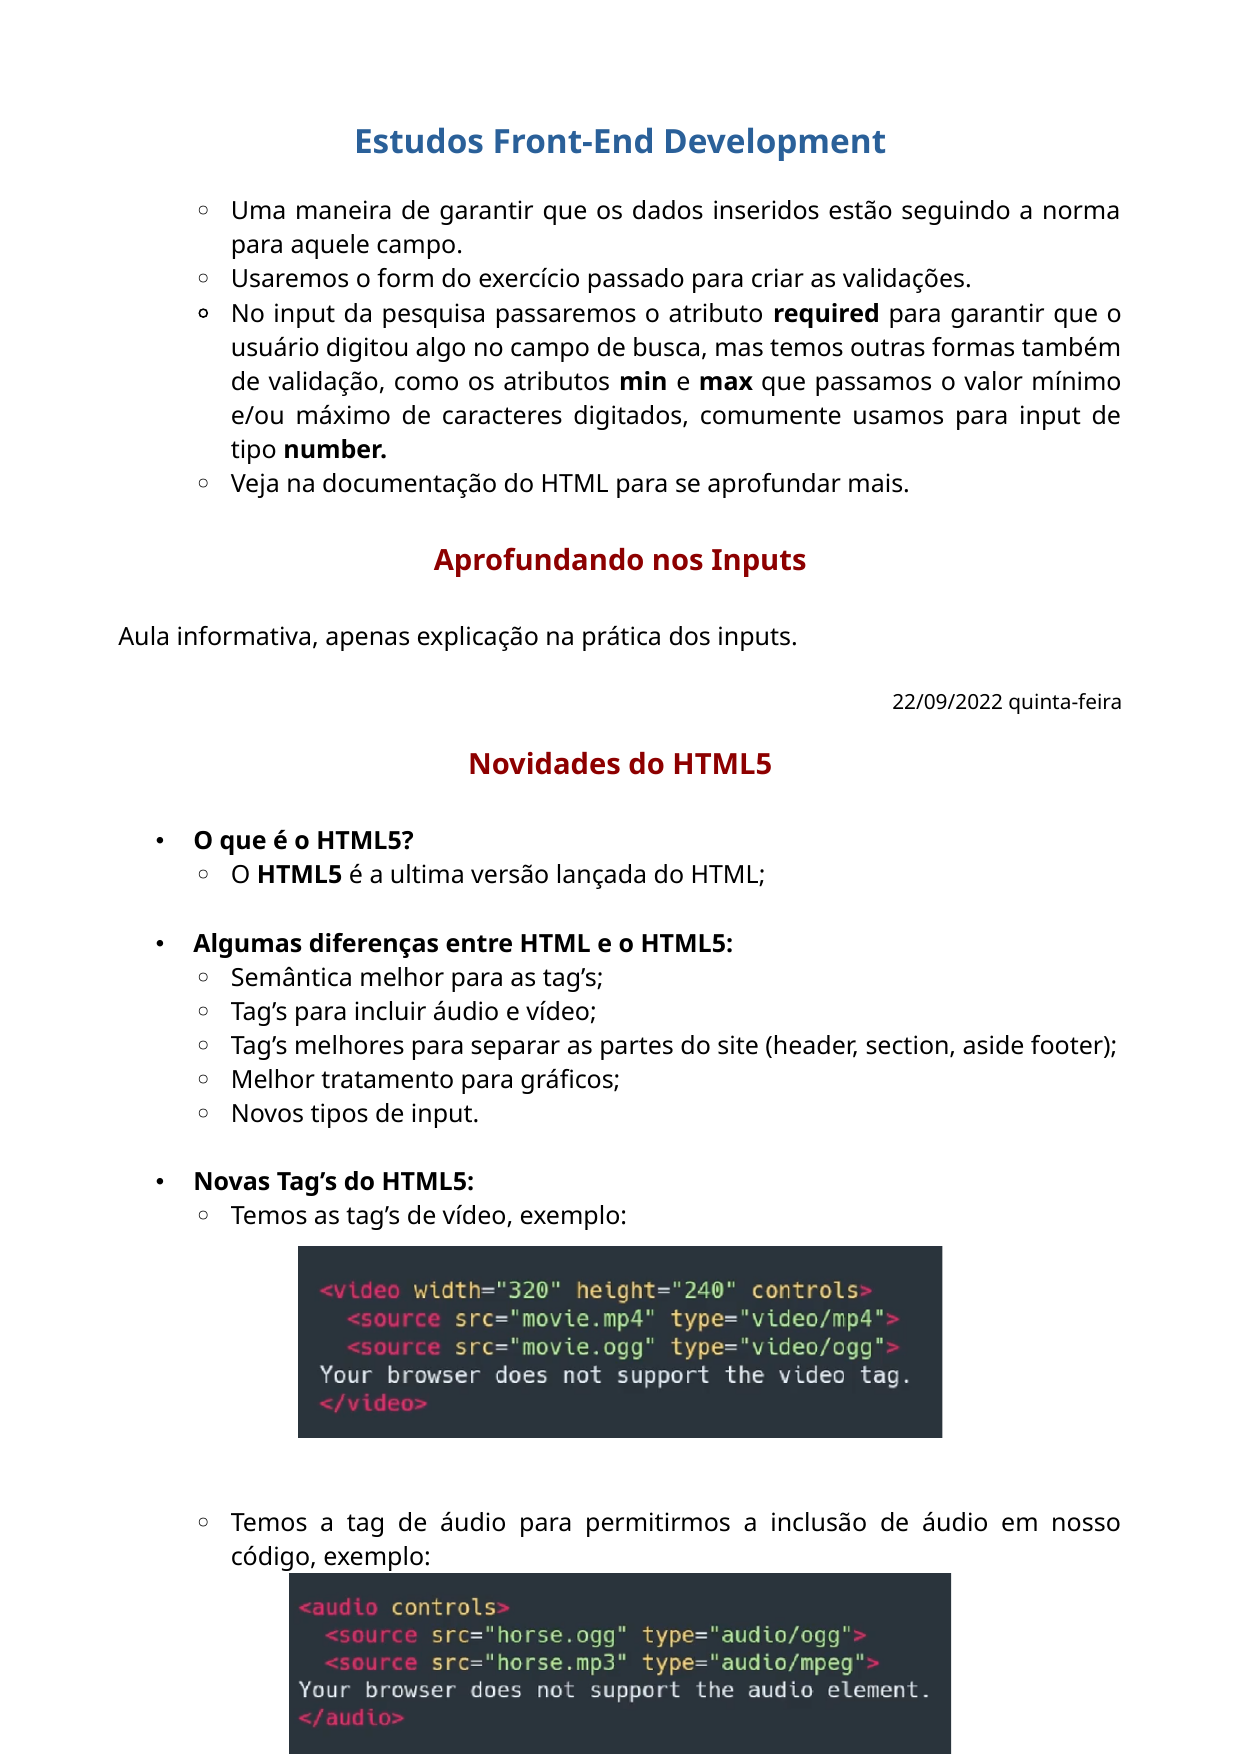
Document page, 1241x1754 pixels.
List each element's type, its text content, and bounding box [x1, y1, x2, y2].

picture [298, 1246, 943, 1438]
list Veja na documentação do HTML para se aprofundar mais. [193, 466, 1122, 499]
list Tag’s para incluir áudio e vídeo; [193, 993, 1122, 1027]
list Melhor tratamento para gráficos; [193, 1061, 1122, 1096]
text Novidades do HTML5 [118, 744, 1122, 783]
picture [289, 1573, 952, 1754]
list O HTML5 é a ultima versão lançada do HTML; [193, 857, 1122, 891]
list Uma maneira de garantir que os dados inseridos estão seguindo a norma para aquele campo. [193, 193, 1122, 261]
list Novas Tag’s do HTML5: [156, 1164, 1122, 1198]
list Semântica melhor para as tag’s; [193, 959, 1122, 993]
text Aprofundando nos Inputs [118, 539, 1122, 579]
list Algumas diferenças entre HTML e o HTML5: [156, 925, 1122, 959]
list Temos a tag de áudio para permitirmos a inclusão de áudio em nosso código, exemplo: [193, 1504, 1122, 1572]
text Aula informativa, apenas explicação na prática dos inputs. [118, 619, 1122, 653]
text 22/09/2022 quinta-feira [118, 687, 1122, 715]
list O que é o HTML5? [156, 823, 1122, 857]
list No input da pesquisa passaremos o atributo required para garantir que o usuário digitou algo no campo de busca, mas temos outras formas também de validação, como os atributos min e max que passamos o valor mínimo e/ou máximo de caracteres digitados, comumente usamos para input de tipo number. [193, 295, 1122, 466]
list Usaremos o form do exercício passado para criar as validações. [193, 261, 1122, 295]
list Temos as tag’s de vídeo, exemplo: [193, 1198, 1122, 1232]
list Tag’s melhores para separar as partes do site (header, section, aside footer); [193, 1027, 1122, 1061]
list Novos tipos de input. [193, 1096, 1122, 1129]
